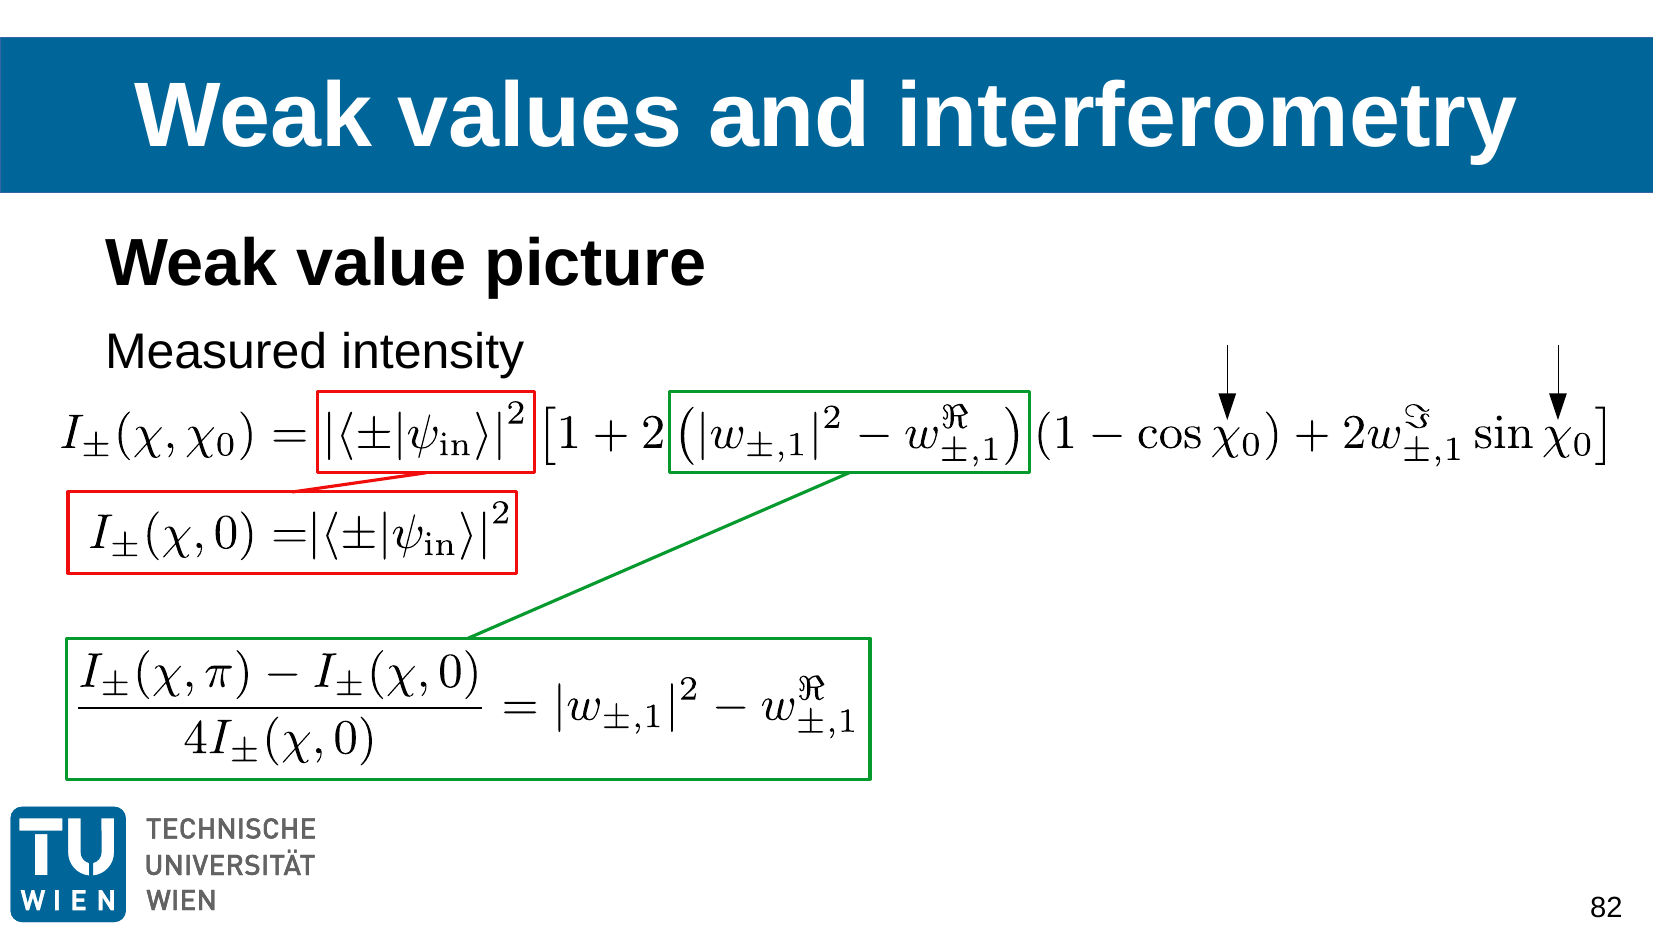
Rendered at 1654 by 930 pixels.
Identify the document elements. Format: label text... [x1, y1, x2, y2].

list Weak value picture Measured intensity [105, 225, 1593, 391]
picture [830, 399, 1612, 484]
picture [60, 642, 859, 772]
title Weak values and interferometry [0, 37, 1653, 193]
picture [10, 365, 399, 490]
picture [366, 399, 840, 484]
picture [79, 498, 517, 565]
picture [319, 399, 533, 471]
picture [671, 399, 1028, 471]
